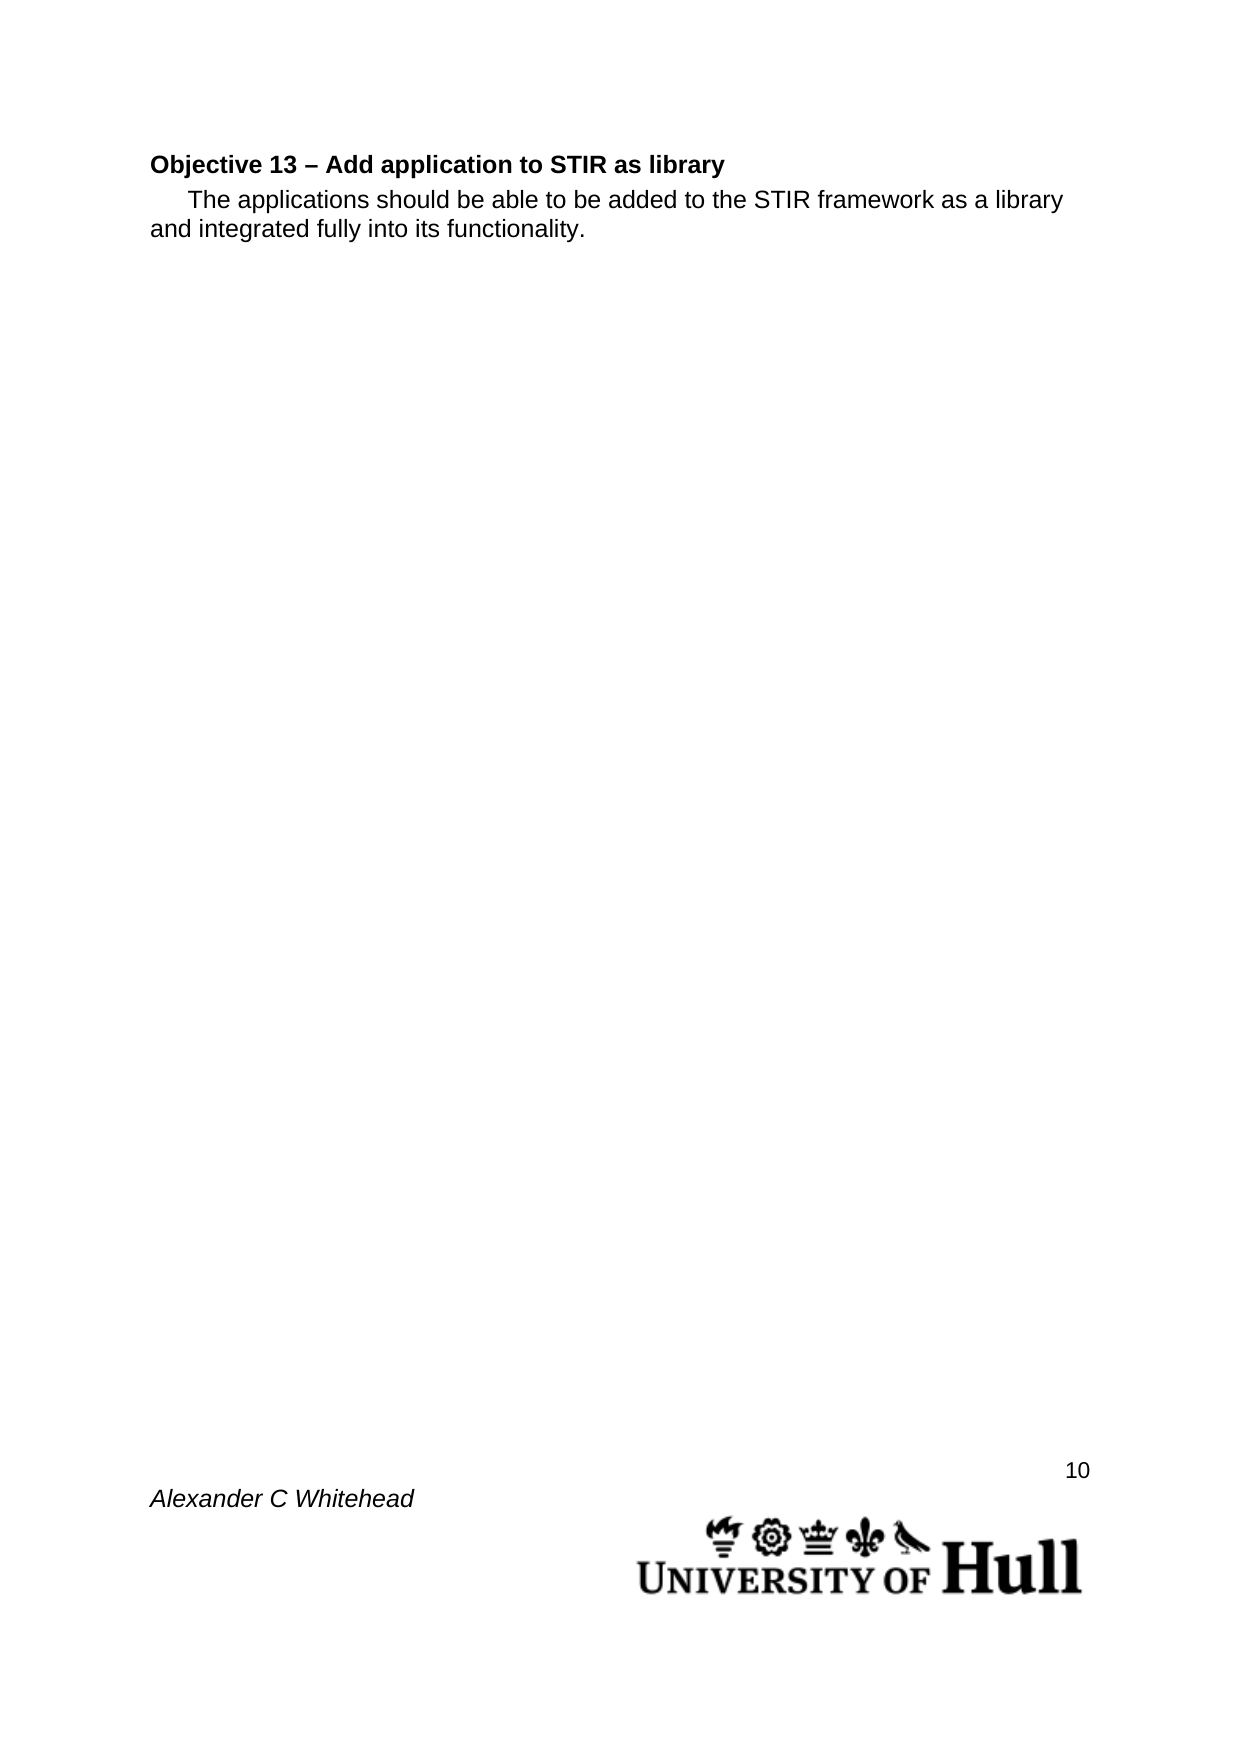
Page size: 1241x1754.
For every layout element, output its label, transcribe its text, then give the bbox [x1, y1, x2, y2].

subtitle Objective 13 – Add application to STIR as library [150, 150, 1090, 179]
text The applications should be able to be added to the STIR framework as a library and integrated fully into its functionality. [150, 185, 1090, 242]
